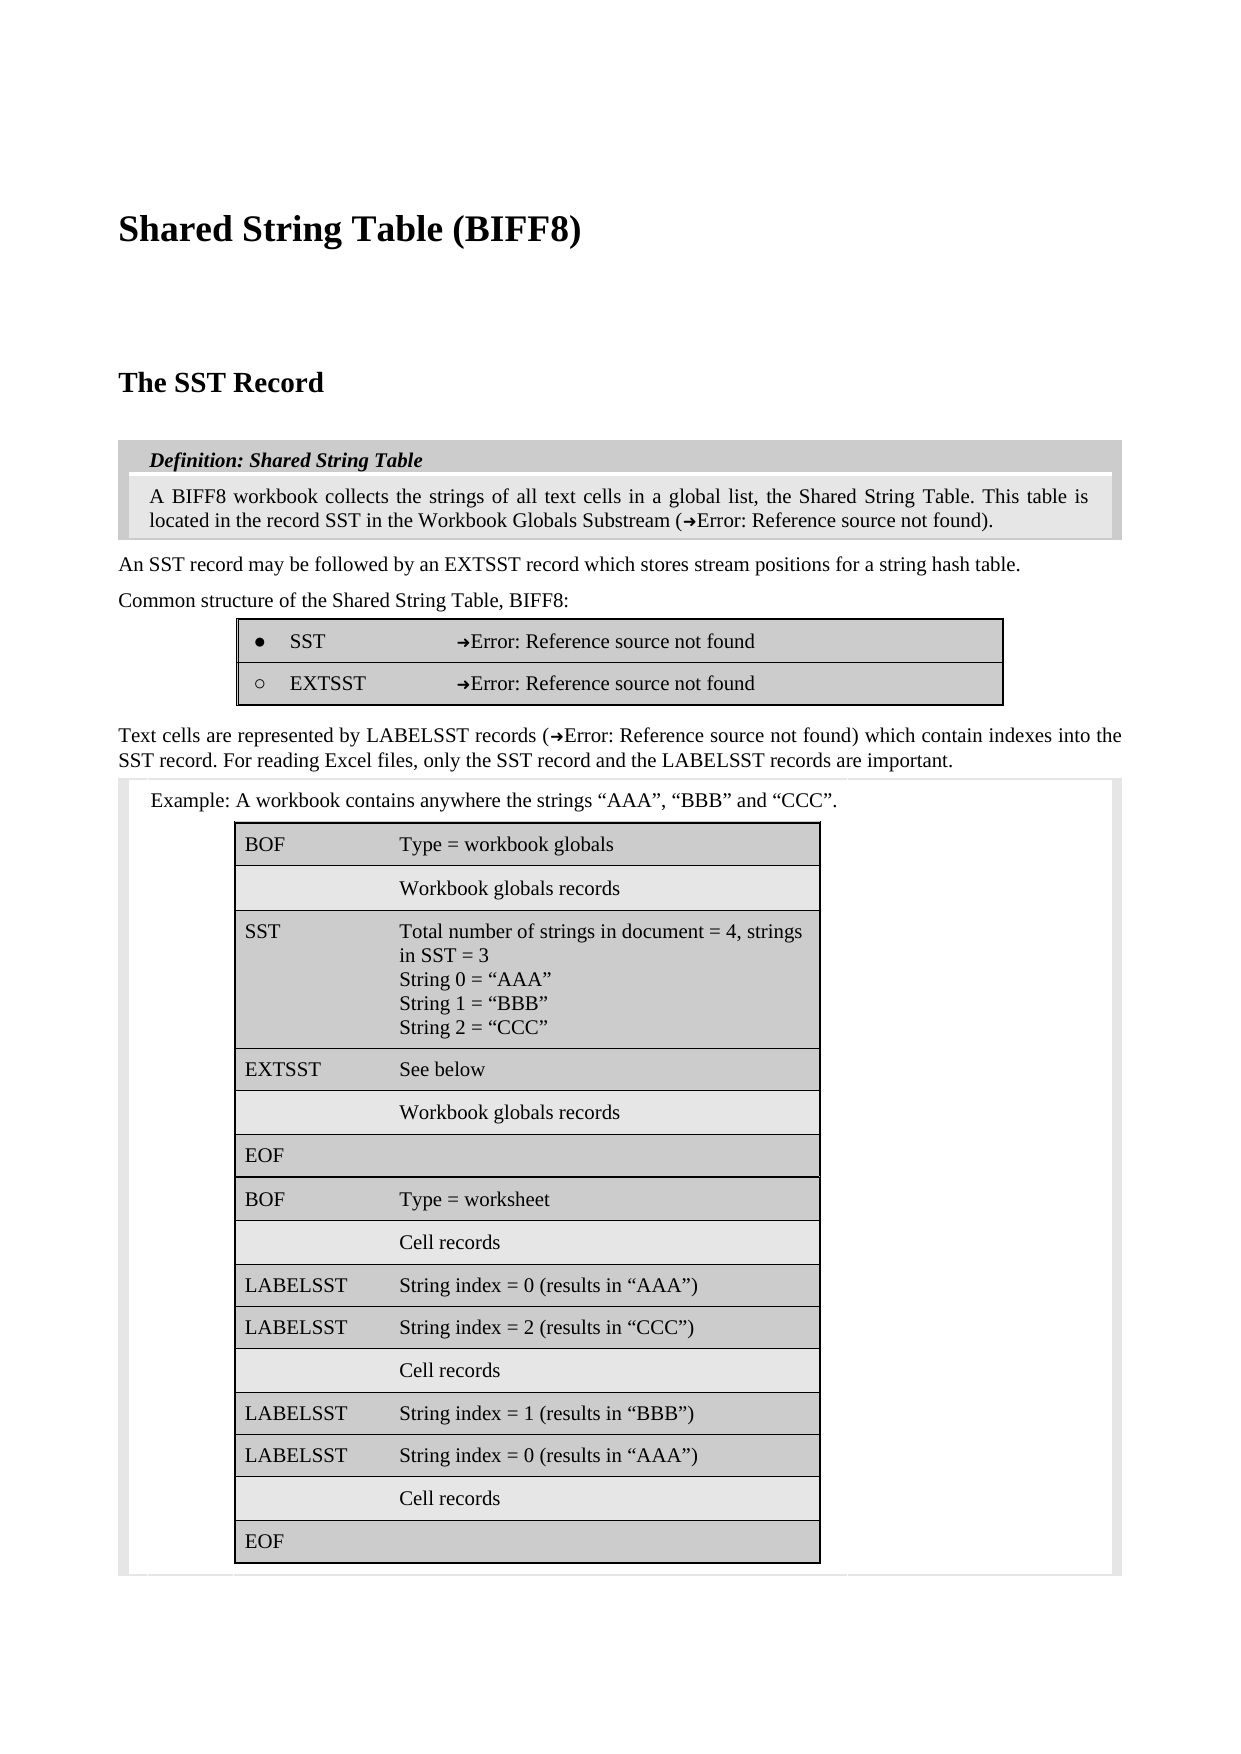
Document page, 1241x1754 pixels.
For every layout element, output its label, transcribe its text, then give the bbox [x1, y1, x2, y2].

table_cell [821, 1090, 847, 1134]
table_cell [821, 865, 847, 910]
table_cell Cell records [390, 1477, 819, 1520]
table_cell [129, 1392, 147, 1434]
table_cell [390, 1521, 819, 1562]
table_cell [821, 1220, 847, 1264]
table_cell [148, 910, 233, 1048]
table_cell [148, 1564, 233, 1574]
table_cell String index = 0 (results in “AAA”) [390, 1435, 819, 1476]
table_cell [148, 821, 233, 865]
table_cell LABELSST [236, 1393, 390, 1434]
table_cell [821, 821, 847, 865]
table_cell [129, 865, 147, 910]
table_cell [821, 1392, 847, 1434]
table_cell [148, 1264, 233, 1306]
table_cell [821, 1264, 847, 1306]
table_cell [848, 1220, 1112, 1264]
table_cell [129, 1564, 147, 1574]
table_cell [129, 821, 147, 865]
table_cell [848, 865, 1112, 910]
table_cell LABELSST [236, 1435, 390, 1476]
table_cell [148, 1220, 233, 1264]
table_cell [129, 1178, 147, 1220]
table_cell [234, 1564, 390, 1574]
table_cell [129, 1220, 147, 1264]
table_cell [129, 1434, 147, 1476]
table_cell [148, 1476, 233, 1520]
table_cell [848, 1178, 1112, 1220]
table_cell EOF [236, 1135, 390, 1176]
table_cell [821, 1306, 847, 1348]
table_cell [236, 1221, 390, 1264]
table_cell [821, 1178, 847, 1220]
table_header ➜5.100 [448, 620, 1002, 662]
table_cell [148, 1348, 233, 1392]
table_cell [848, 1520, 1112, 1564]
table_cell EXTSST [281, 663, 448, 704]
table_cell [821, 1564, 847, 1574]
table_cell LABELSST [236, 1307, 390, 1348]
table_cell [148, 1178, 233, 1220]
table_cell [148, 1048, 233, 1090]
table_cell [148, 865, 233, 910]
table_cell [848, 1134, 1112, 1178]
table_cell [848, 1564, 1112, 1574]
table_cell ➜5.42 [448, 663, 1002, 704]
table_cell String index = 2 (results in “CCC”) [390, 1307, 819, 1348]
table_cell [821, 1348, 847, 1392]
table_cell [848, 821, 1112, 865]
table_cell [148, 1434, 233, 1476]
table_cell Total number of strings in document = 4, strings in SST = 3 String 0 = “AAA” String 1 = “BBB” String 2 = “CCC” [390, 911, 819, 1048]
table_cell [236, 1349, 390, 1392]
table_cell String index = 1 (results in “BBB”) [390, 1393, 819, 1434]
table_cell [129, 1090, 147, 1134]
table_cell Cell records [390, 1349, 819, 1392]
table_cell Type = worksheet [390, 1178, 819, 1220]
table_cell [821, 910, 847, 1048]
table_cell [848, 1048, 1112, 1090]
table_cell [148, 1134, 233, 1178]
table_cell [148, 1392, 233, 1434]
table_cell [236, 1477, 390, 1520]
table_cell [129, 1348, 147, 1392]
table_cell [848, 910, 1112, 1048]
table_cell [236, 1091, 390, 1134]
table_cell [848, 1306, 1112, 1348]
subtitle Shared String Table (BIFF8) [118, 207, 1122, 250]
table_cell BOF [236, 824, 390, 865]
table_cell Cell records [390, 1221, 819, 1264]
table_cell [129, 1520, 147, 1564]
text A BIFF8 workbook collects the strings of all text cells in a global list, the Shared String Table. This table is located in the record SST in the Workbook Globals Substream (➜4.2.5). [129, 476, 1112, 538]
table_cell LABELSST [236, 1265, 390, 1306]
table_cell [821, 1520, 847, 1564]
table_cell [821, 1048, 847, 1090]
table_cell SST [236, 911, 390, 1048]
table_header ● [239, 620, 281, 662]
table_cell Type = workbook globals [390, 824, 819, 865]
table_cell Workbook globals records [390, 1091, 819, 1134]
table_cell [236, 866, 390, 910]
table_cell EXTSST [236, 1049, 390, 1090]
table_header SST [281, 620, 448, 662]
text Text cells are represented by LABELSST records (➜5.65) which contain indexes into the SST record. For reading Excel files, only the SST record and the LABELSST records are important. [118, 723, 1122, 772]
text An SST record may be followed by an EXTSST record which stores stream positions for a string hash table. [118, 552, 1122, 576]
table_cell [848, 1090, 1112, 1134]
table_cell Workbook globals records [390, 866, 819, 910]
table_cell [848, 1264, 1112, 1306]
table_cell [390, 1564, 821, 1574]
table_cell [129, 910, 147, 1048]
table_cell [129, 1306, 147, 1348]
table_cell EOF [236, 1521, 390, 1562]
table_cell [129, 1476, 147, 1520]
table_cell [848, 1392, 1112, 1434]
table_header [129, 780, 147, 821]
text Common structure of the Shared String Table, BIFF8: [118, 588, 1122, 612]
table_cell [148, 1520, 233, 1564]
table_cell [148, 1090, 233, 1134]
text Definition: Shared String Table [129, 442, 1112, 472]
table_cell See below [390, 1049, 819, 1090]
table_cell BOF [236, 1178, 390, 1220]
table_header [848, 780, 1112, 821]
table_cell [848, 1348, 1112, 1392]
table_header Example: A workbook contains anywhere the strings “AAA”, “BBB” and “CCC”. [148, 780, 847, 821]
table_cell String index = 0 (results in “AAA”) [390, 1265, 819, 1306]
table_cell [390, 1135, 819, 1176]
table_cell [821, 1434, 847, 1476]
table_cell [821, 1134, 847, 1178]
table_cell [848, 1434, 1112, 1476]
table_cell [129, 1048, 147, 1090]
subtitle The SST Record [118, 365, 1122, 398]
table_cell [129, 1264, 147, 1306]
table_cell [129, 1134, 147, 1178]
table_cell [148, 1306, 233, 1348]
table_cell [848, 1476, 1112, 1520]
table_cell ○ [239, 663, 281, 704]
table_cell [821, 1476, 847, 1520]
